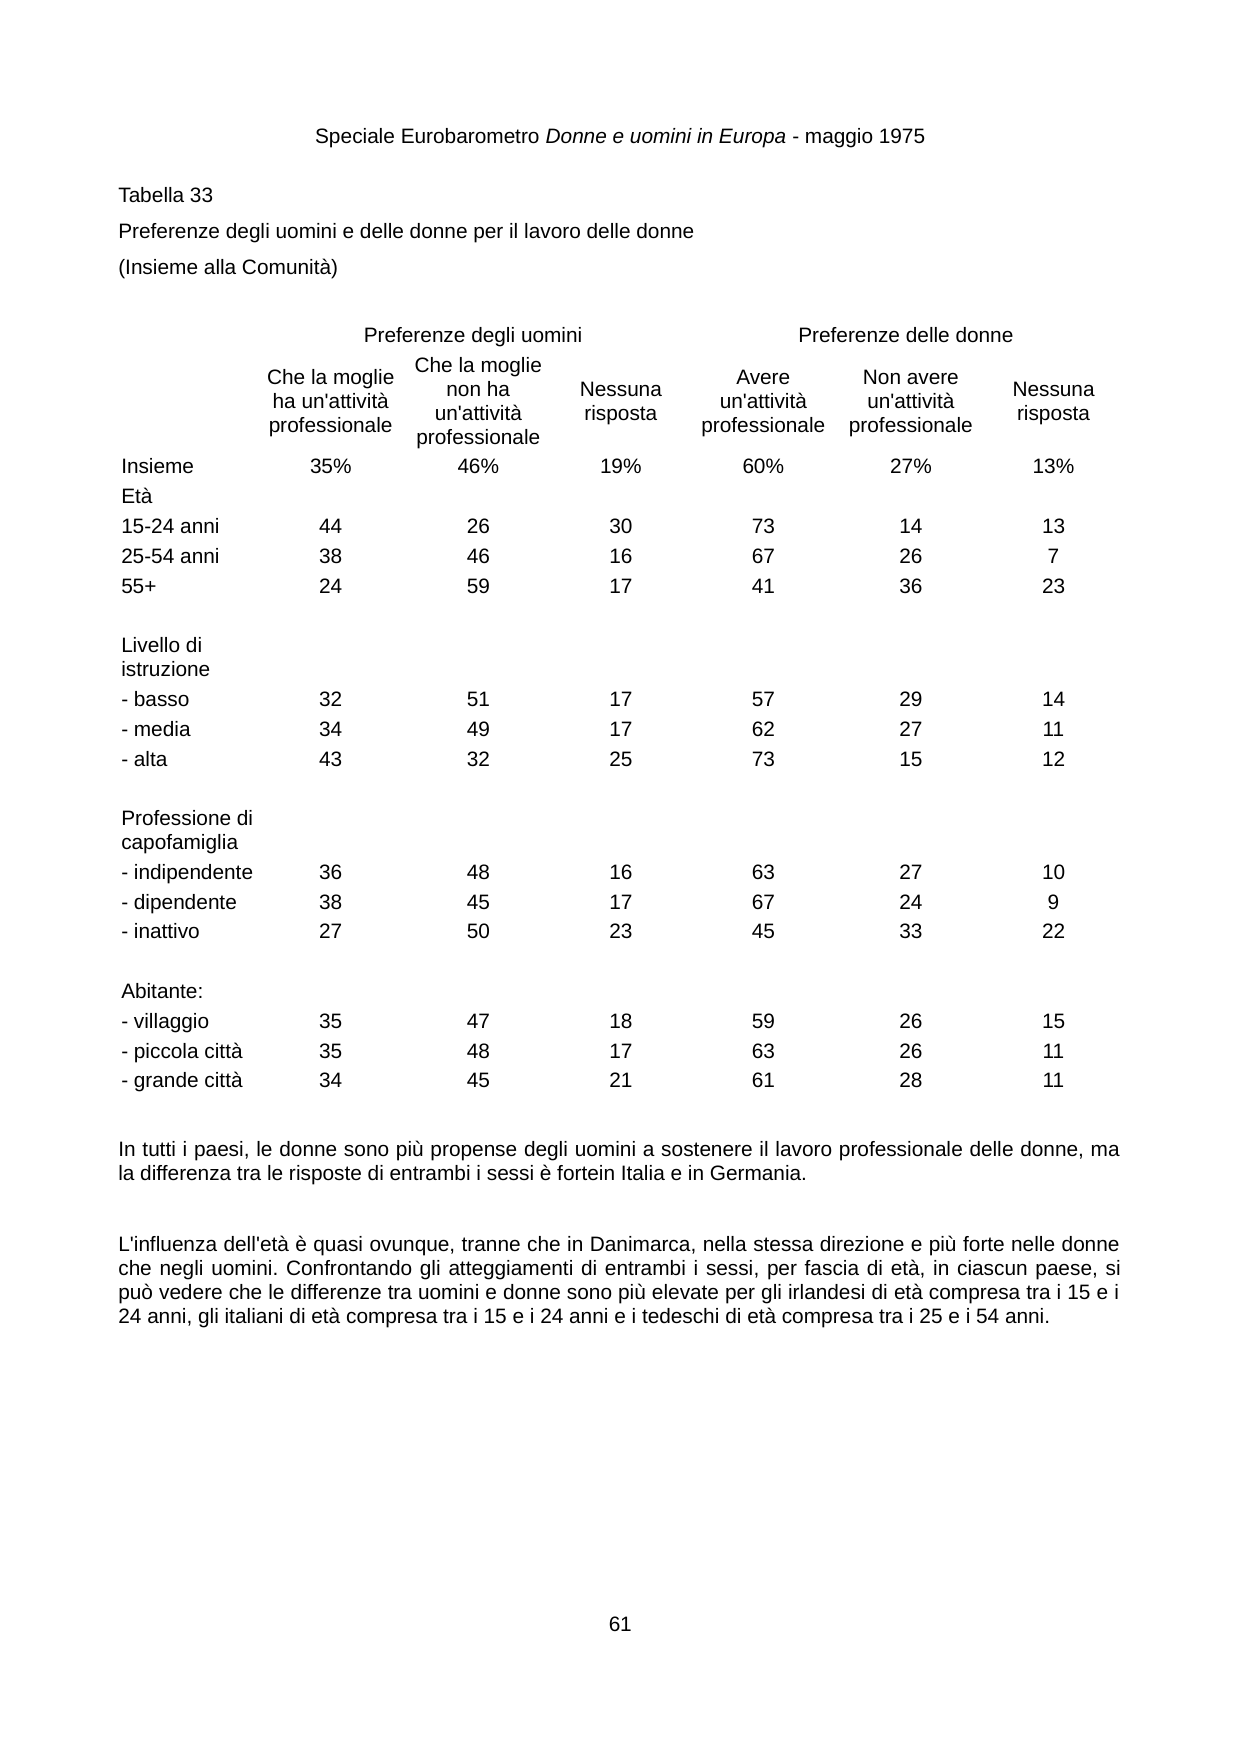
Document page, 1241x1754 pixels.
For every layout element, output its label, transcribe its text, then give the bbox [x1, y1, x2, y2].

table_cell [837, 976, 984, 1006]
table_cell 14 [985, 684, 1122, 714]
table_cell [552, 600, 689, 630]
table_cell [837, 803, 984, 857]
table_cell [257, 481, 404, 511]
table_cell 61 [689, 1065, 837, 1095]
table_cell 13 [985, 511, 1122, 541]
table_cell 11 [985, 1036, 1122, 1065]
table_cell 35 [257, 1006, 404, 1036]
table_cell 25-54 anni [118, 541, 257, 571]
table_cell [257, 946, 404, 976]
table_cell 14 [837, 511, 984, 541]
table_cell [257, 803, 404, 857]
table_cell - dipendente [118, 887, 257, 916]
table_cell [985, 946, 1122, 976]
table_cell 47 [404, 1006, 552, 1036]
table_cell [689, 481, 837, 511]
table_cell - piccola città [118, 1036, 257, 1065]
table_cell 73 [689, 744, 837, 773]
table_cell [257, 630, 404, 684]
table_cell 67 [689, 887, 837, 916]
table_cell 32 [404, 744, 552, 773]
table_cell [837, 946, 984, 976]
table_cell Avere un'attività professionale [689, 350, 837, 451]
table_cell Non avere un'attività professionale [837, 350, 984, 451]
table_cell 28 [837, 1065, 984, 1095]
table_cell 38 [257, 541, 404, 571]
table_cell 63 [689, 857, 837, 887]
table_cell 26 [837, 541, 984, 571]
table_cell 13% [985, 451, 1122, 481]
table_cell [837, 630, 984, 684]
table_cell [404, 600, 552, 630]
table_cell [985, 803, 1122, 857]
table_cell [837, 481, 984, 511]
table_cell [985, 630, 1122, 684]
table_cell 57 [689, 684, 837, 714]
table_cell [985, 481, 1122, 511]
text (Insieme alla Comunità) [118, 254, 1122, 278]
text Preferenze degli uomini e delle donne per il lavoro delle donne [118, 219, 1122, 243]
table_cell 11 [985, 1065, 1122, 1095]
table_cell 41 [689, 571, 837, 600]
table_cell 27 [837, 714, 984, 743]
table_cell 27% [837, 451, 984, 481]
table_cell [257, 976, 404, 1006]
table_cell Età [118, 481, 257, 511]
table_cell 17 [552, 714, 689, 743]
table_cell 38 [257, 887, 404, 916]
table_cell 62 [689, 714, 837, 743]
table_cell 73 [689, 511, 837, 541]
table_cell [985, 600, 1122, 630]
table_cell [404, 481, 552, 511]
table_cell [552, 946, 689, 976]
text In tutti i paesi, le donne sono più propense degli uomini a sostenere il lavoro professionale delle donne, ma la differenza tra le risposte di entrambi i sessi è fortein Italia e in Germania. [118, 1137, 1122, 1184]
table_cell [689, 630, 837, 684]
table_cell Professione di capofamiglia [118, 803, 257, 857]
table_cell 50 [404, 916, 552, 946]
table_cell 48 [404, 1036, 552, 1065]
table_cell 24 [257, 571, 404, 600]
table_cell 17 [552, 571, 689, 600]
table_cell 36 [837, 571, 984, 600]
table_cell Che la moglie non ha un'attività professionale [404, 350, 552, 451]
table_cell [404, 630, 552, 684]
table_cell 45 [404, 887, 552, 916]
table_cell [257, 600, 404, 630]
table_header [118, 320, 257, 350]
table_cell [118, 350, 257, 451]
table_cell 24 [837, 887, 984, 916]
table_cell 23 [985, 571, 1122, 600]
table_cell 55+ [118, 571, 257, 600]
table_cell 46% [404, 451, 552, 481]
table_cell 43 [257, 744, 404, 773]
table_cell 45 [689, 916, 837, 946]
table_cell - villaggio [118, 1006, 257, 1036]
table_cell 34 [257, 1065, 404, 1095]
table_cell [118, 600, 257, 630]
table_cell Livello di istruzione [118, 630, 257, 684]
table_cell [689, 600, 837, 630]
table_cell [689, 773, 837, 803]
text L'influenza dell'età è quasi ovunque, tranne che in Danimarca, nella stessa direzione e più forte nelle donne che negli uomini. Confrontando gli atteggiamenti di entrambi i sessi, per fascia di età, in ciascun paese, si può vedere che le differenze tra uomini e donne sono più elevate per gli irlandesi di età compresa tra i 15 e i 24 anni, gli italiani di età compresa tra i 15 e i 24 anni e i tedeschi di età compresa tra i 25 e i 54 anni. [118, 1232, 1122, 1328]
table_cell [837, 773, 984, 803]
table_cell [689, 946, 837, 976]
table_cell 10 [985, 857, 1122, 887]
table_cell - alta [118, 744, 257, 773]
text Tabella 33 [118, 183, 1122, 207]
table_cell - inattivo [118, 916, 257, 946]
table_cell Abitante: [118, 976, 257, 1006]
table_cell [257, 773, 404, 803]
table_cell 51 [404, 684, 552, 714]
table_cell 35 [257, 1036, 404, 1065]
table_cell [689, 803, 837, 857]
table_cell Nessuna risposta [552, 350, 689, 451]
table_cell 67 [689, 541, 837, 571]
table_cell 34 [257, 714, 404, 743]
table_cell Che la moglie ha un'attività professionale [257, 350, 404, 451]
table_cell 7 [985, 541, 1122, 571]
table_cell 21 [552, 1065, 689, 1095]
table_cell 49 [404, 714, 552, 743]
table_cell 27 [257, 916, 404, 946]
table_cell 46 [404, 541, 552, 571]
table_cell 15 [837, 744, 984, 773]
table_cell [552, 481, 689, 511]
table_cell [404, 803, 552, 857]
table_cell 22 [985, 916, 1122, 946]
table_cell [552, 803, 689, 857]
table_cell 26 [837, 1036, 984, 1065]
table_cell - media [118, 714, 257, 743]
table_cell [404, 976, 552, 1006]
table_cell Insieme [118, 451, 257, 481]
table_cell - basso [118, 684, 257, 714]
table_cell [404, 773, 552, 803]
table_cell 30 [552, 511, 689, 541]
table_cell 59 [404, 571, 552, 600]
table_cell [118, 773, 257, 803]
table_cell 45 [404, 1065, 552, 1095]
table_cell 25 [552, 744, 689, 773]
table_cell - indipendente [118, 857, 257, 887]
table_cell [985, 773, 1122, 803]
table_cell 18 [552, 1006, 689, 1036]
table_cell 16 [552, 541, 689, 571]
table_cell [552, 630, 689, 684]
table_cell 32 [257, 684, 404, 714]
table_cell 63 [689, 1036, 837, 1065]
table_cell 33 [837, 916, 984, 946]
table_cell [985, 976, 1122, 1006]
table_cell 48 [404, 857, 552, 887]
table_cell [552, 773, 689, 803]
table_header Preferenze degli uomini [257, 320, 689, 350]
table_cell 35% [257, 451, 404, 481]
table_cell 23 [552, 916, 689, 946]
table_cell 11 [985, 714, 1122, 743]
table_cell 12 [985, 744, 1122, 773]
table_cell [552, 976, 689, 1006]
table_cell 9 [985, 887, 1122, 916]
table_cell 16 [552, 857, 689, 887]
table_header Preferenze delle donne [689, 320, 1122, 350]
table_cell 26 [837, 1006, 984, 1036]
table_cell 36 [257, 857, 404, 887]
table_cell [404, 946, 552, 976]
table_cell 17 [552, 887, 689, 916]
table_cell 19% [552, 451, 689, 481]
table_cell [118, 946, 257, 976]
table_cell 15 [985, 1006, 1122, 1036]
table_cell [837, 600, 984, 630]
table_cell 26 [404, 511, 552, 541]
table_cell 44 [257, 511, 404, 541]
table_cell 15-24 anni [118, 511, 257, 541]
table_cell - grande città [118, 1065, 257, 1095]
table_cell [689, 976, 837, 1006]
table_cell 29 [837, 684, 984, 714]
table_cell 27 [837, 857, 984, 887]
table_cell 59 [689, 1006, 837, 1036]
table_cell 17 [552, 1036, 689, 1065]
table_cell 60% [689, 451, 837, 481]
table_cell Nessuna risposta [985, 350, 1122, 451]
table_cell 17 [552, 684, 689, 714]
